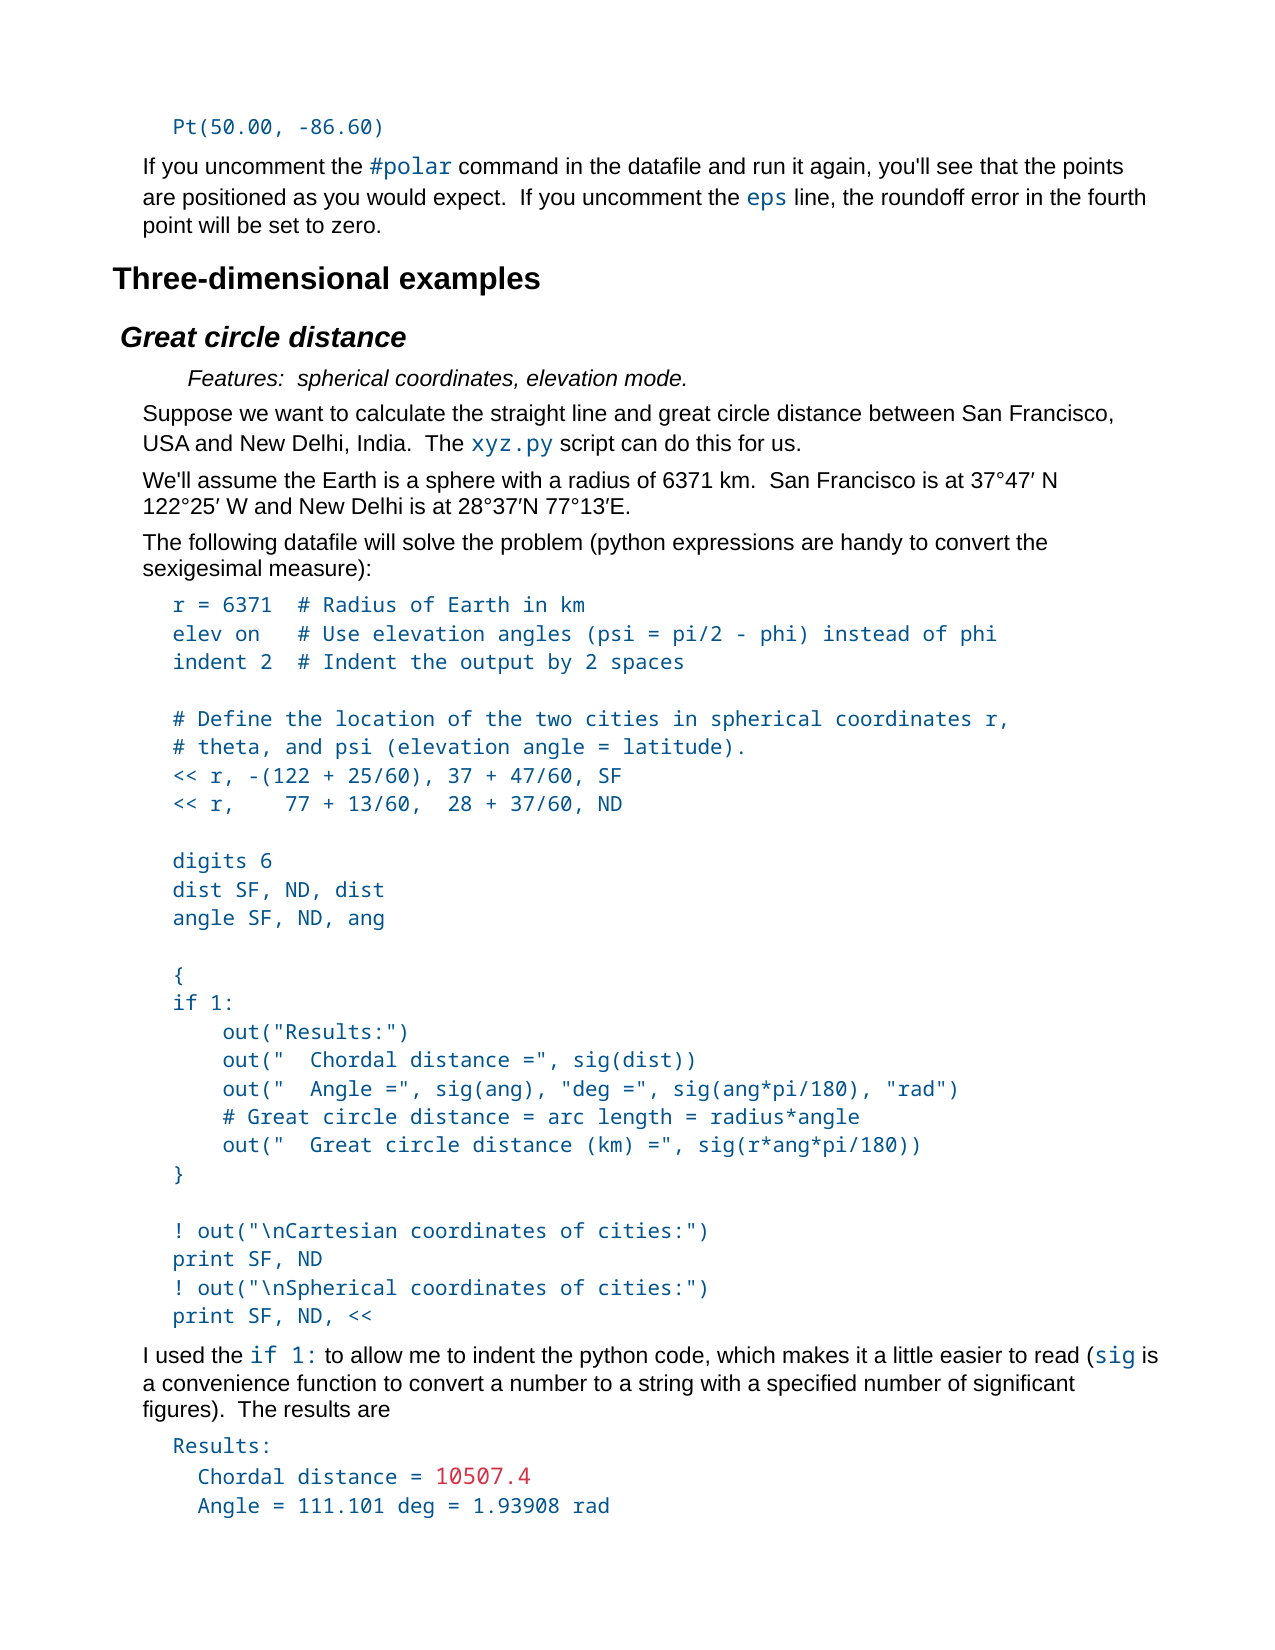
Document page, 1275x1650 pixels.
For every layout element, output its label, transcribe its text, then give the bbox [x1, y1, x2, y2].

text Angle = 111.101 deg = 1.93908 rad [172, 1491, 1162, 1520]
text # Great circle distance = arc length = radius*angle [172, 1102, 1162, 1131]
text The following datafile will solve the problem (python expressions are handy to convert the sexigesimal measure): [142, 529, 1162, 581]
text dist SF, ND, dist [172, 875, 1162, 903]
text # Define the location of the two cities in spherical coordinates r, [172, 704, 1162, 732]
text indent 2 # Indent the output by 2 spaces [172, 647, 1162, 676]
text # theta, and psi (elevation angle = latitude). [172, 732, 1162, 761]
text { [172, 960, 1162, 988]
text Chordal distance = 10507.4 [172, 1460, 1162, 1491]
text elev on # Use elevation angles (psi = pi/2 - phi) instead of phi [172, 619, 1162, 647]
text out(" Angle =", sig(ang), "deg =", sig(ang*pi/180), "rad") [172, 1074, 1162, 1102]
text r = 6371 # Radius of Earth in km [172, 590, 1162, 619]
subtitle Three-dimensional examples [112, 260, 1162, 296]
text print SF, ND, << [172, 1301, 1162, 1330]
text ! out("\nSpherical coordinates of cities:") [172, 1273, 1162, 1301]
text out(" Great circle distance (km) =", sig(r*ang*pi/180)) [172, 1131, 1162, 1159]
text if 1: [172, 988, 1162, 1017]
text << r, -(122 + 25/60), 37 + 47/60, SF [172, 761, 1162, 789]
text We'll assume the Earth is a sphere with a radius of 6371 km. San Francisco is at 37°47′ N 122°25′ W and New Delhi is at 28°37′N 77°13′E. [142, 467, 1162, 520]
text << r, 77 + 13/60, 28 + 37/60, ND [172, 789, 1162, 818]
text print SF, ND [172, 1244, 1162, 1273]
text Features: spherical coordinates, elevation mode. [187, 365, 1117, 391]
text out("Results:") [172, 1017, 1162, 1045]
text angle SF, ND, ang [172, 903, 1162, 932]
text I used the if 1: to allow me to indent the python code, which makes it a little easier to read (sig is a convenience function to convert a number to a string with a specified number of significant figures). The results are [142, 1339, 1162, 1423]
text digits 6 [172, 846, 1162, 875]
text Pt(50.00, -86.60) [172, 112, 1162, 141]
text Results: [172, 1432, 1162, 1460]
subtitle Great circle distance [120, 319, 1162, 353]
text ! out("\nCartesian coordinates of cities:") [172, 1216, 1162, 1244]
text out(" Chordal distance =", sig(dist)) [172, 1045, 1162, 1074]
text } [172, 1159, 1162, 1187]
text If you uncomment the #polar command in the datafile and run it again, you'll see that the points are positioned as you would expect. If you uncomment the eps line, the roundoff error in the fourth point will be set to zero. [142, 150, 1162, 239]
text Suppose we want to calculate the straight line and great circle distance between San Francisco, USA and New Delhi, India. The xyz.py script can do this for us. [142, 400, 1162, 458]
